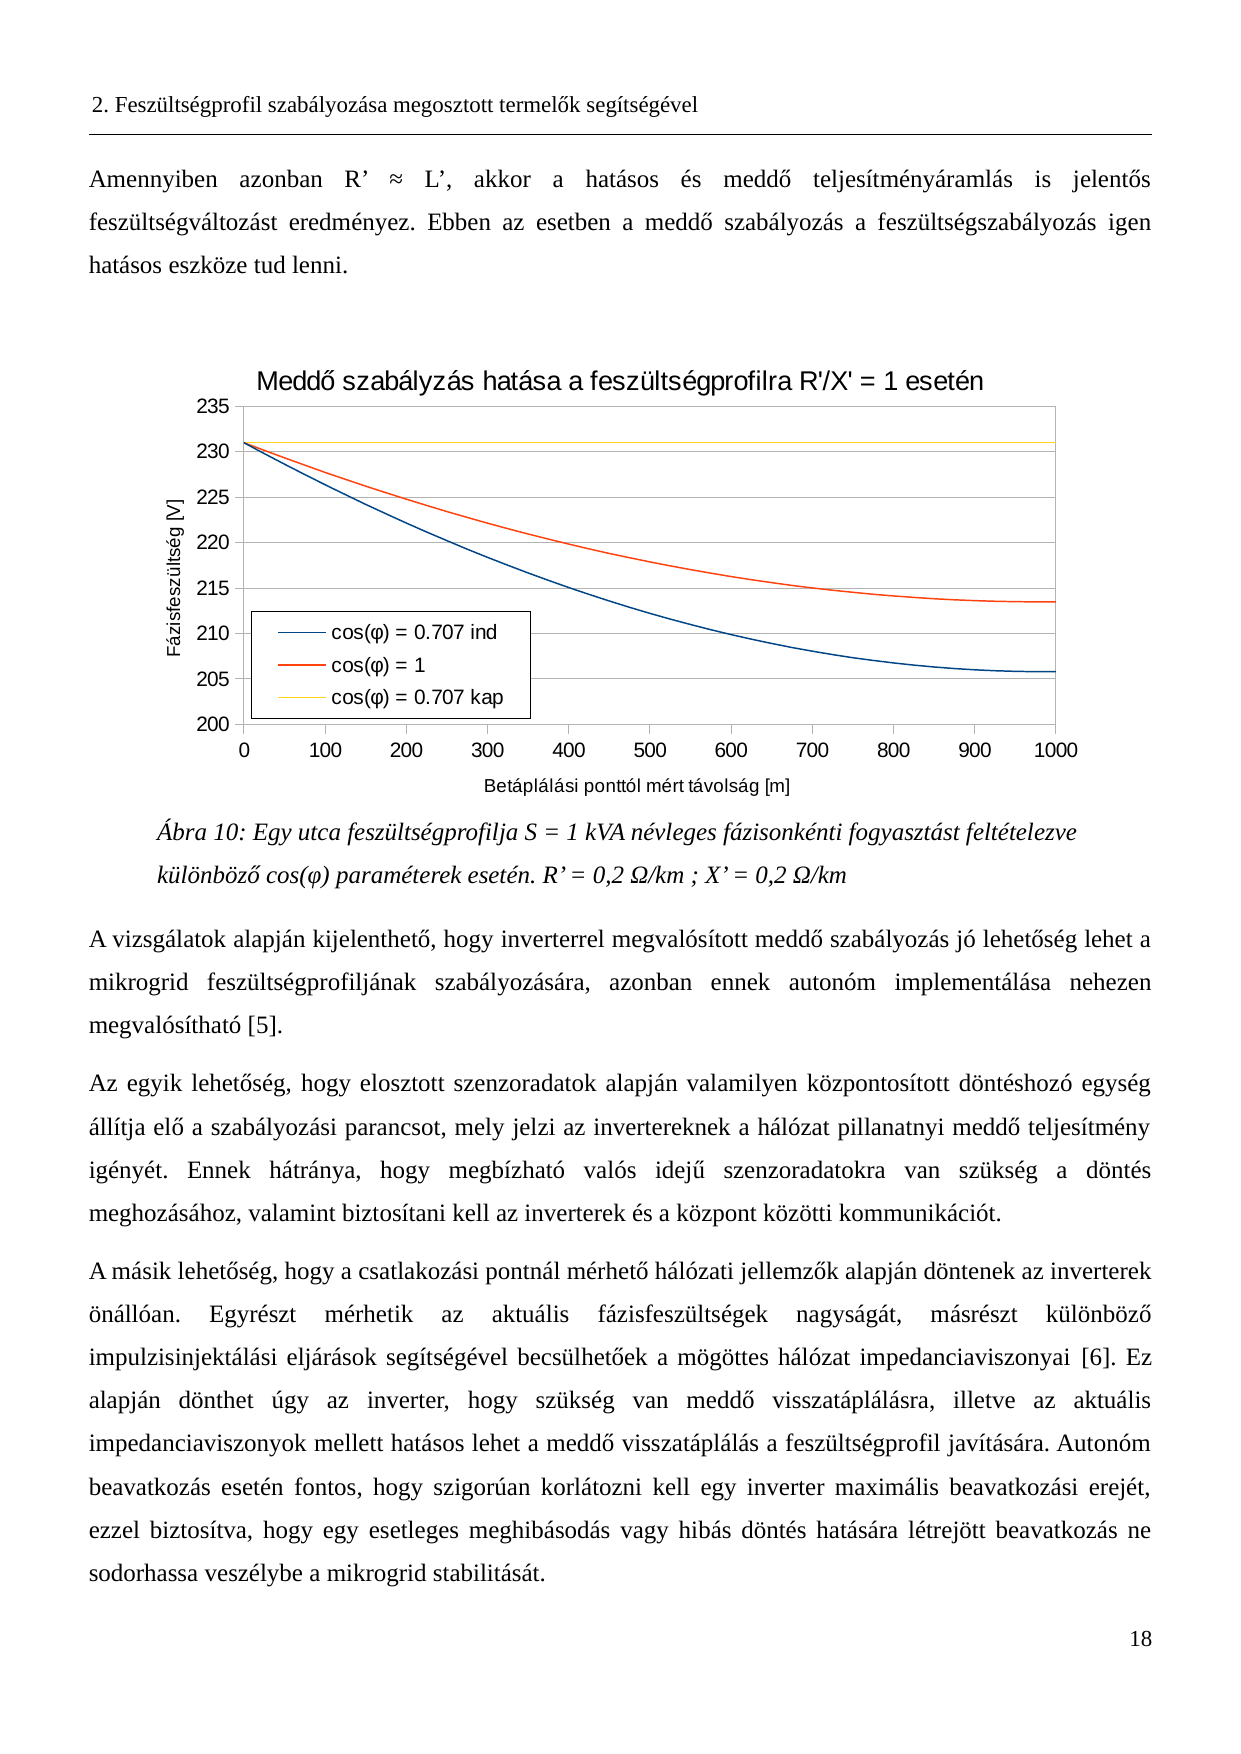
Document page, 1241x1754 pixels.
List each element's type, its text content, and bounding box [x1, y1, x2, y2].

text A másik lehetőség, hogy a csatlakozási pontnál mérhető hálózati jellemzők alapján döntenek az inverterek önállóan. Egyrészt mérhetik az aktuális fázisfeszültségek nagyságát, másrészt különböző impulzisinjektálási eljárások segítségével becsülhetőek a mögöttes hálózat impedanciaviszonyai [6]. Ez alapján dönthet úgy az inverter, hogy szükség van meddő visszatáplálásra, illetve az aktuális impedanciaviszonyok mellett hatásos lehet a meddő visszatáplálás a feszültségprofil javítására. Autonóm beavatkozás esetén fontos, hogy szigorúan korlátozni kell egy inverter maximális beavatkozási erejét, ezzel biztosítva, hogy egy esetleges meghibásodás vagy hibás döntés hatására létrejött beavatkozás ne sodorhassa veszélybe a mikrogrid stabilitását. [88, 1256, 1152, 1587]
text Amennyiben azonban R’ ≈ L’, akkor a hatásos és meddő teljesítményáramlás is jelentős feszültségváltozást eredményez. Ebben az esetben a meddő szabályozás a feszültségszabályozás igen hatásos eszköze tud lenni. [88, 164, 1152, 279]
text Ábra 10: Egy utca feszültségprofilja S = 1 kVA névleges fázisonkénti fogyasztást feltételezve különböző cos(φ) paraméterek esetén. R’ = 0,2 Ω/km ; X’ = 0,2 Ω/km [157, 803, 1084, 889]
text Az egyik lehetőség, hogy elosztott szenzoradatok alapján valamilyen központosított döntéshozó egység állítja elő a szabályozási parancsot, mely jelzi az invertereknek a hálózat pillanatnyi meddő teljesítmény igényét. Ennek hátránya, hogy megbízható valós idejű szenzoradatokra van szükség a döntés meghozásához, valamint biztosítani kell az inverterek és a központ közötti kommunikációt. [88, 1068, 1152, 1227]
text A vizsgálatok alapján kijelenthető, hogy inverterrel megvalósított meddő szabályozás jó lehetőség lehet a mikrogrid feszültségprofiljának szabályozására, azonban ennek autonóm implementálása nehezen megvalósítható [5]. [88, 308, 1152, 1039]
